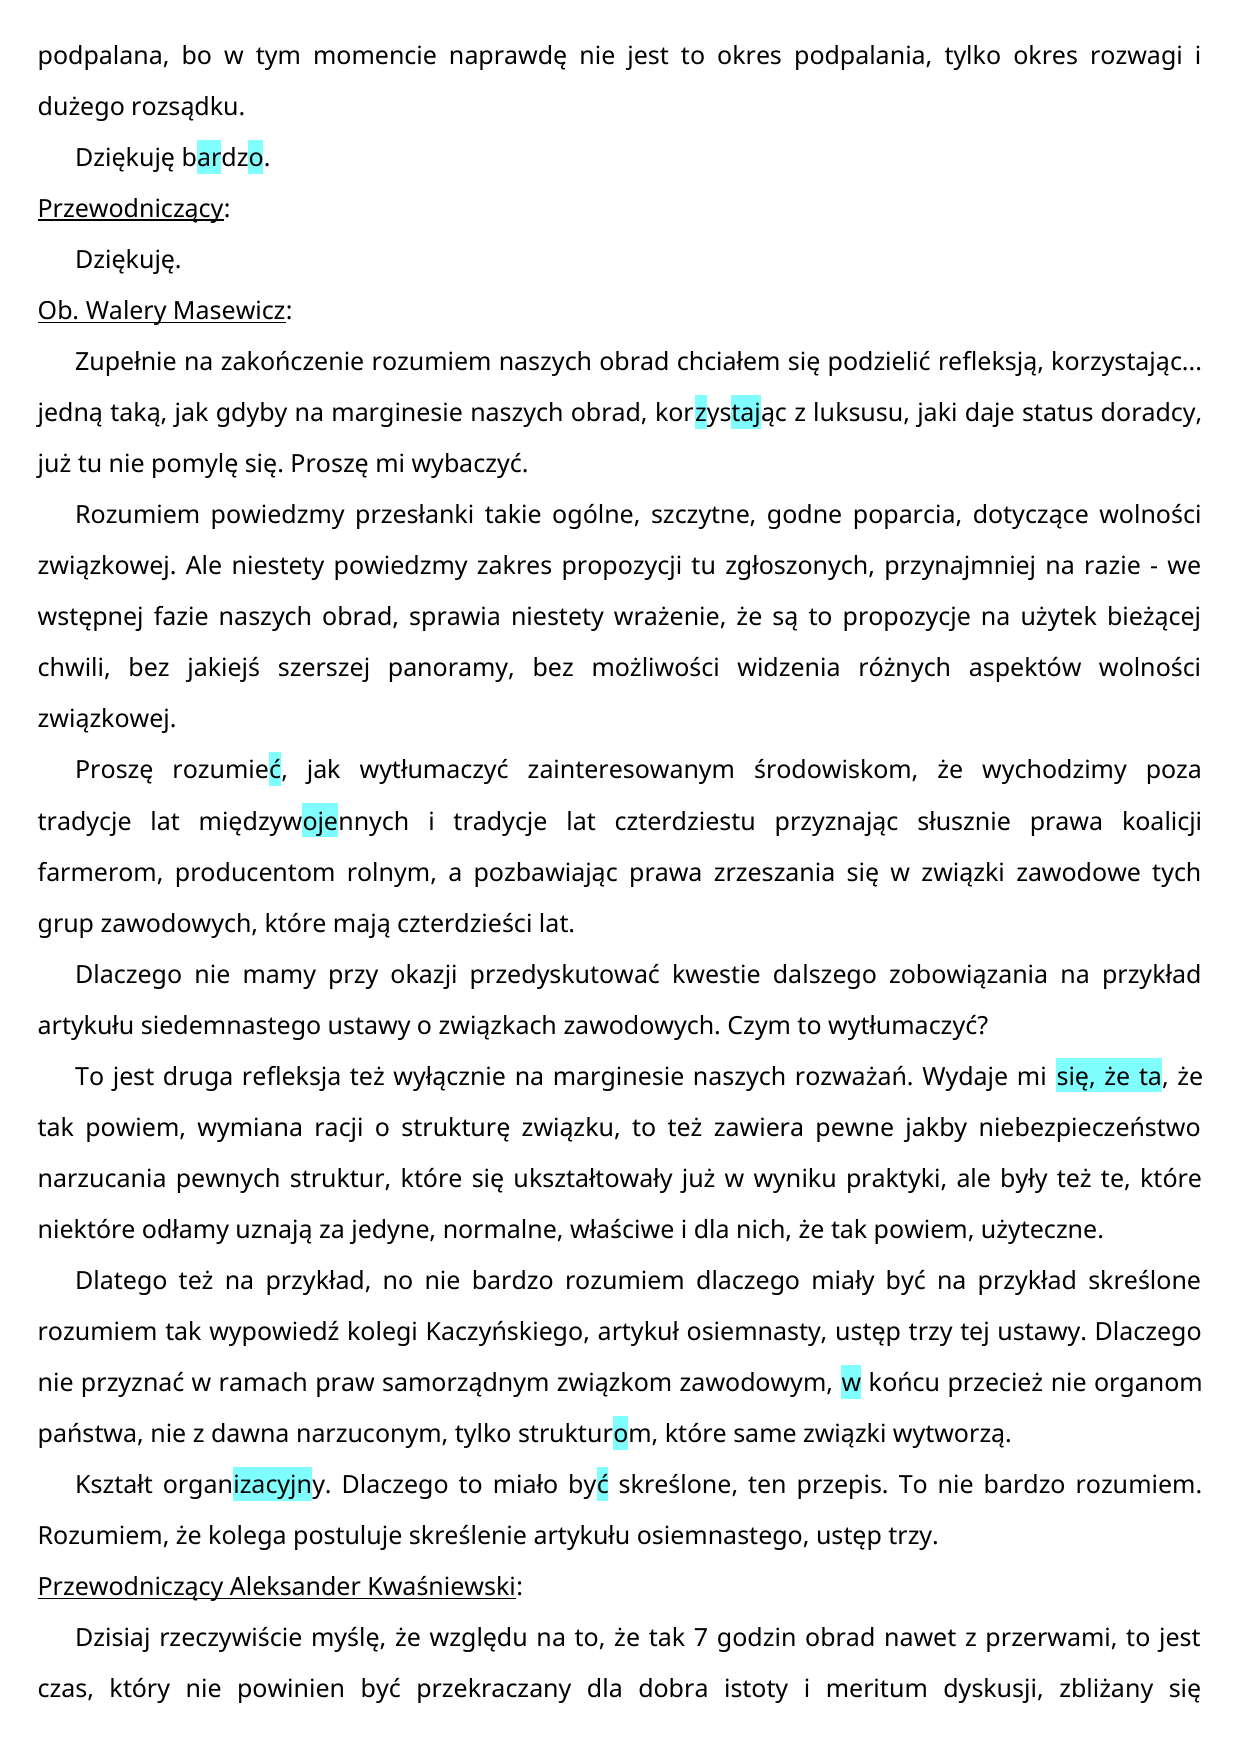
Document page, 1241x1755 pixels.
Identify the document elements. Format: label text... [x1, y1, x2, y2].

text Dlaczego nie mamy przy okazji przedyskutować kwestie dalszego zobowiązania na przykład artykułu siedemnastego ustawy o związkach zawodowych. Czym to wytłumaczyć? [37, 956, 1203, 1041]
text Dziękuję. [37, 242, 1203, 276]
text Przewodniczący: [37, 191, 1203, 225]
text podpalana, bo w tym momencie naprawdę nie jest to okres podpalania, tylko okres rozwagi i dużego rozsądku. [37, 37, 1203, 123]
text Rozumiem powiedzmy przesłanki takie ogólne, szczytne, godne poparcia, dotyczące wolności związkowej. Ale niestety powiedzmy zakres propozycji tu zgłoszonych, przynajmniej na razie - we wstępnej fazie naszych obrad, sprawia niestety wrażenie, że są to propozycje na użytek bieżącej chwili, bez jakiejś szerszej panoramy, bez możliwości widzenia różnych aspektów wolności związkowej. [37, 497, 1203, 735]
text Kształt organizacyjny. Dlaczego to miało być skreślone, ten przepis. To nie bardzo rozumiem. Rozumiem, że kolega postuluje skreślenie artykułu osiemnastego, ustęp trzy. [37, 1467, 1203, 1552]
text Dzisiaj rzeczywiście myślę, że względu na to, że tak 7 godzin obrad nawet z przerwami, to jest czas, który nie powinien być przekraczany dla dobra istoty i meritum dyskusji, zbliżany się [37, 1620, 1203, 1705]
text Dlatego też na przykład, no nie bardzo rozumiem dlaczego miały być na przykład skreślone rozumiem tak wypowiedź kolegi Kaczyńskiego, artykuł osiemnasty, ustęp trzy tej ustawy. Dlaczego nie przyznać w ramach praw samorządnym związkom zawodowym, w końcu przecież nie organom państwa, nie z dawna narzuconym, tylko strukturom, które same związki wytworzą. [37, 1262, 1203, 1450]
text Ob. Walery Masewicz: [37, 293, 1203, 327]
text Proszę rozumieć, jak wytłumaczyć zainteresowanym środowiskom, że wychodzimy poza tradycje lat międzywojennych i tradycje lat czterdziestu przyznając słusznie prawa koalicji farmerom, producentom rolnym, a pozbawiając prawa zrzeszania się w związki zawodowe tych grup zawodowych, które mają czterdzieści lat. [37, 752, 1203, 939]
text Dziękuję bardzo. [37, 139, 1203, 174]
text Zupełnie na zakończenie rozumiem naszych obrad chciałem się podzielić refleksją, korzystając... jedną taką, jak gdyby na marginesie naszych obrad, korzystając z luksusu, jaki daje status doradcy, już tu nie pomylę się. Proszę mi wybaczyć. [37, 344, 1203, 480]
text To jest druga refleksja też wyłącznie na marginesie naszych rozważań. Wydaje mi się, że ta, że tak powiem, wymiana racji o strukturę związku, to też zawiera pewne jakby niebezpieczeństwo narzucania pewnych struktur, które się ukształtowały już w wyniku praktyki, ale były też te, które niektóre odłamy uznają za jedyne, normalne, właściwe i dla nich, że tak powiem, użyteczne. [37, 1058, 1203, 1246]
text Przewodniczący Aleksander Kwaśniewski: [37, 1569, 1203, 1603]
